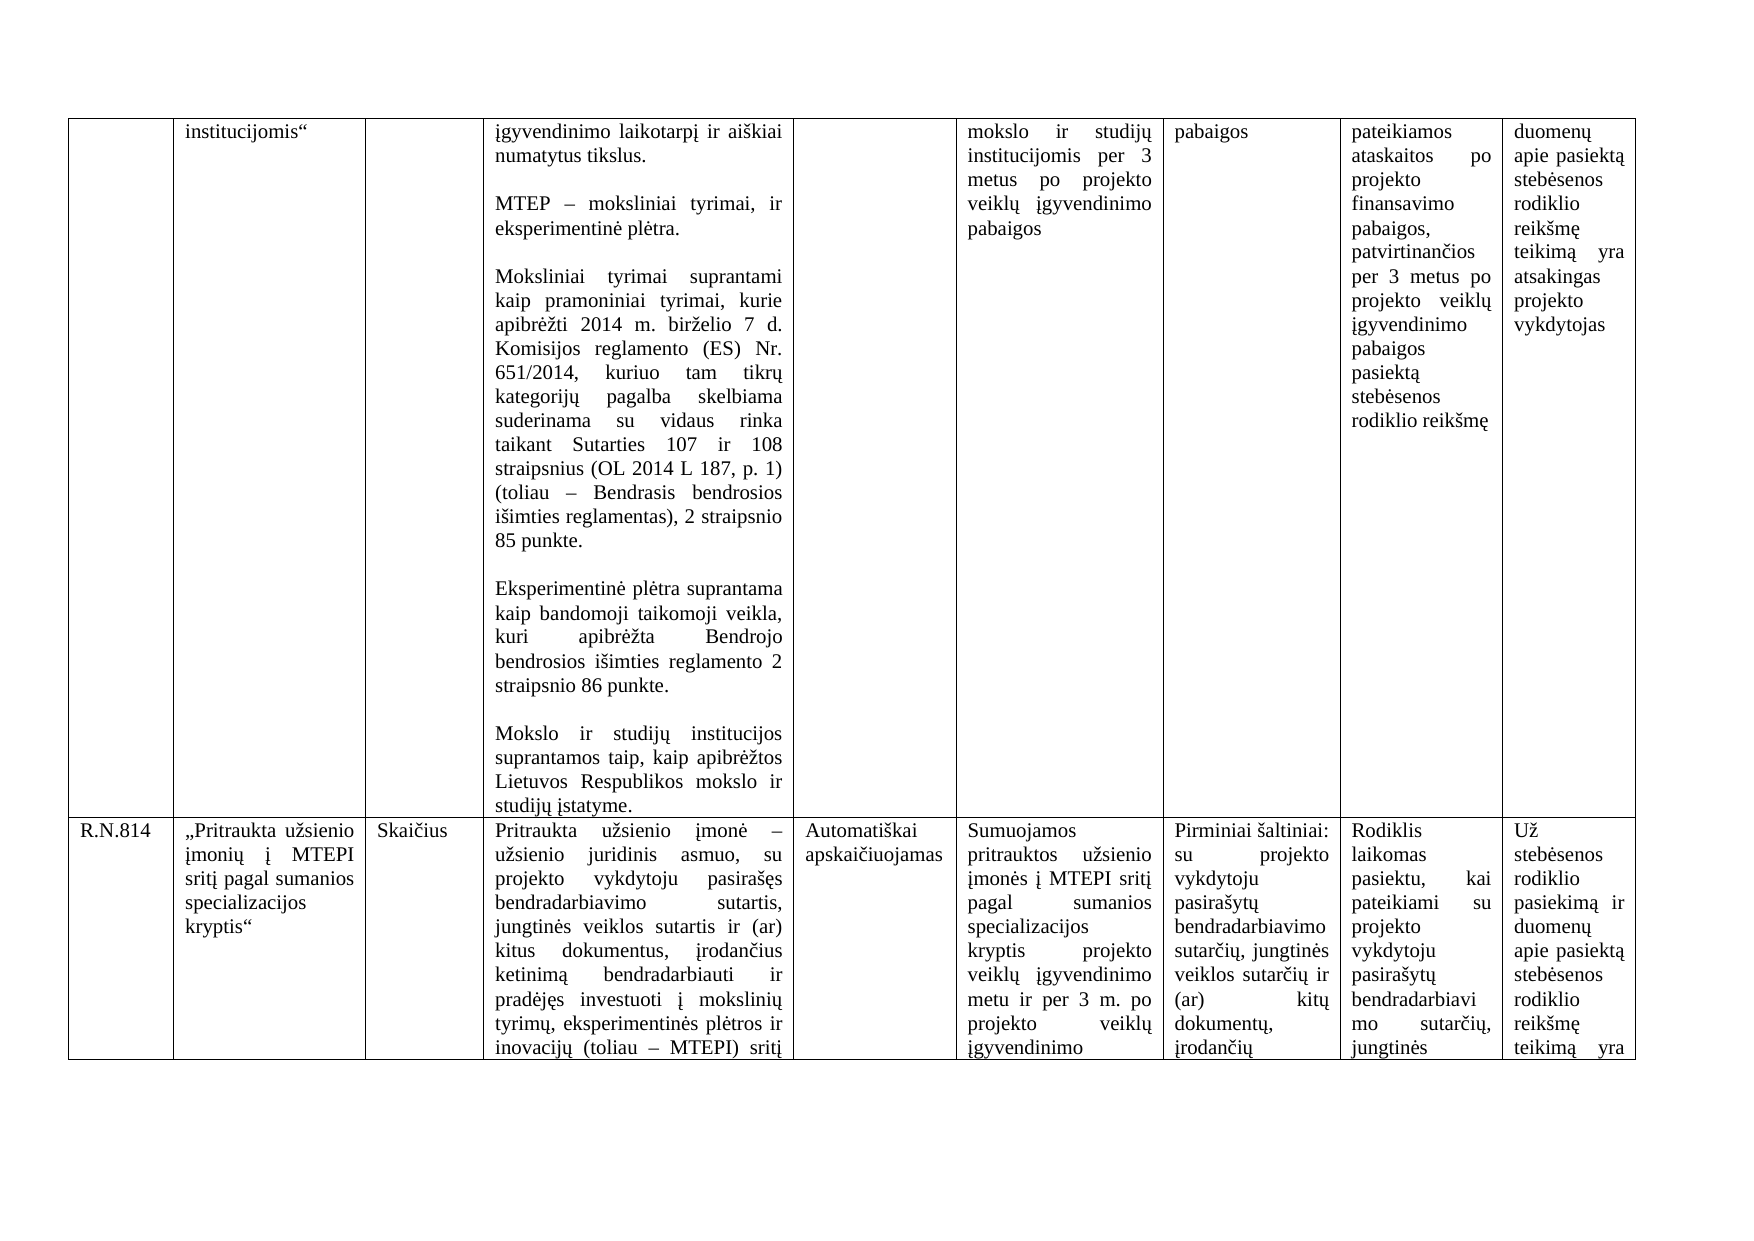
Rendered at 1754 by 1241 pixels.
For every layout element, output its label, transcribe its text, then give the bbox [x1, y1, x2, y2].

table_cell institucijomis“ [174, 119, 365, 817]
table_cell Automatiškai apskaičiuojamas [794, 818, 956, 1059]
table_cell pateikiamos ataskaitos po projekto finansavimo pabaigos, patvirtinančios per 3 metus po projekto veiklų įgyvendinimo pabaigos pasiektą stebėsenos rodiklio reikšmę [1341, 119, 1502, 817]
table_cell R.N.814 [69, 818, 173, 1059]
table_cell Už stebėsenos rodiklio pasiekimą ir duomenų apie pasiektą stebėsenos rodiklio reikšmę teikimą yra [1503, 818, 1635, 1059]
table_cell [366, 119, 483, 817]
table_cell Pritraukta užsienio įmonė – užsienio juridinis asmuo, su projekto vykdytoju pasirašęs bendradarbiavimo sutartis, jungtinės veiklos sutartis ir (ar) kitus dokumentus, įrodančius ketinimą bendradarbiauti ir pradėjęs investuoti į mokslinių tyrimų, eksperimentinės plėtros ir inovacijų (toliau – MTEPI) sritį [484, 818, 793, 1059]
table_cell duomenų apie pasiektą stebėsenos rodiklio reikšmę teikimą yra atsakingas projekto vykdytojas [1503, 119, 1635, 817]
table_cell Pirminiai šaltiniai: su projekto vykdytoju pasirašytų bendradarbiavimo sutarčių, jungtinės veiklos sutarčių ir (ar) kitų dokumentų, įrodančių [1164, 818, 1340, 1059]
table_cell Skaičius [366, 818, 483, 1059]
table_cell mokslo ir studijų institucijomis per 3 metus po projekto veiklų įgyvendinimo pabaigos [957, 119, 1163, 817]
table_cell pabaigos [1164, 119, 1340, 817]
table_cell Sumuojamos pritrauktos užsienio įmonės į MTEPI sritį pagal sumanios specializacijos kryptis projekto veiklų įgyvendinimo metu ir per 3 m. po projekto veiklų įgyvendinimo [957, 818, 1163, 1059]
table_cell [69, 119, 173, 817]
table_cell „Pritraukta užsienio įmonių į MTEPI sritį pagal sumanios specializacijos kryptis“ [174, 818, 365, 1059]
table_cell įgyvendinimo laikotarpį ir aiškiai numatytus tikslus. MTEP – moksliniai tyrimai, ir eksperimentinė plėtra. Moksliniai tyrimai suprantami kaip pramoniniai tyrimai, kurie apibrėžti 2014 m. birželio 7 d. Komisijos reglamento (ES) Nr. 651/2014, kuriuo tam tikrų kategorijų pagalba skelbiama suderinama su vidaus rinka taikant Sutarties 107 ir 108 straipsnius (OL 2014 L 187, p. 1) (toliau – Bendrasis bendrosios išimties reglamentas), 2 straipsnio 85 punkte. Eksperimentinė plėtra suprantama kaip bandomoji taikomoji veikla, kuri apibrėžta Bendrojo bendrosios išimties reglamento 2 straipsnio 86 punkte. Mokslo ir studijų institucijos suprantamos taip, kaip apibrėžtos Lietuvos Respublikos mokslo ir studijų įstatyme. [484, 119, 793, 817]
table_cell [794, 119, 956, 817]
table_cell Rodiklis laikomas pasiektu, kai pateikiami su projekto vykdytoju pasirašytų bendradarbiavimo sutarčių, jungtinės [1341, 818, 1502, 1059]
